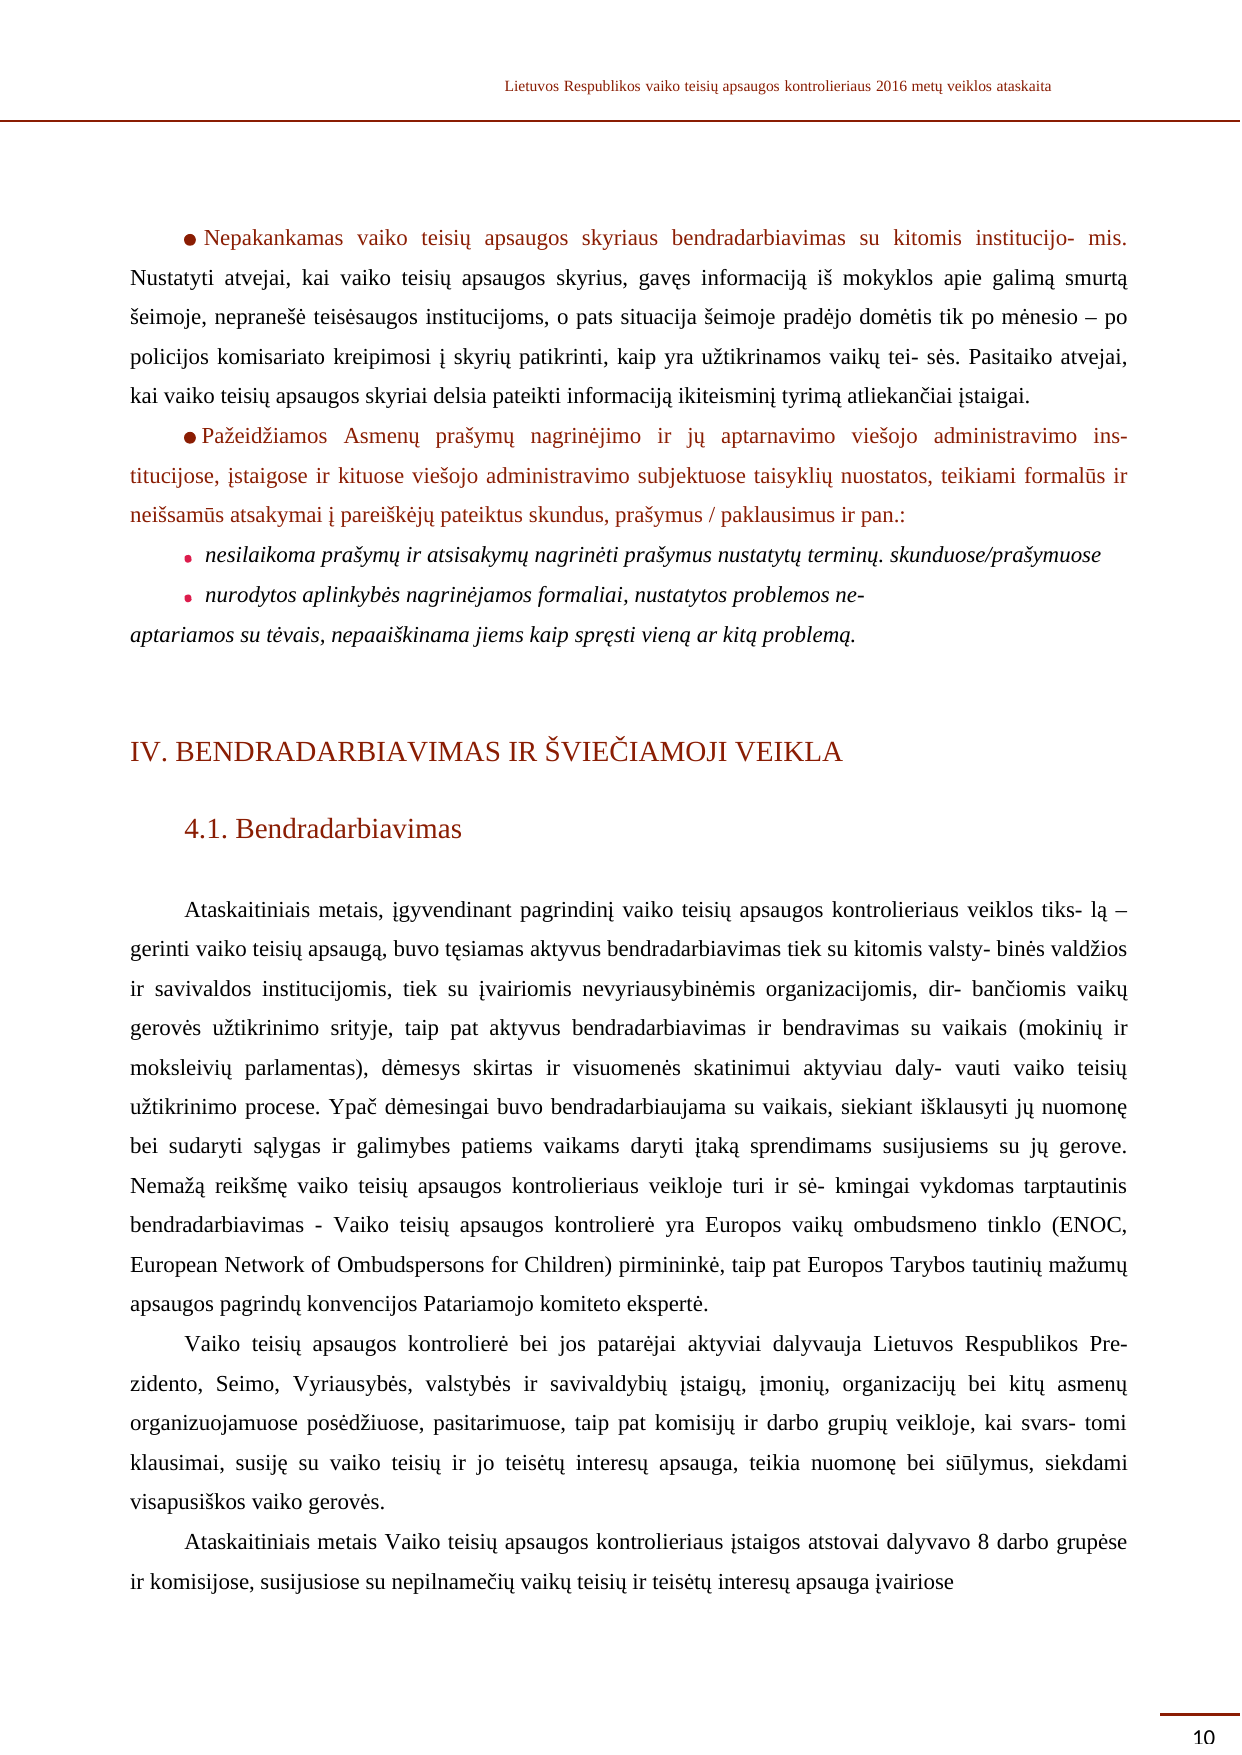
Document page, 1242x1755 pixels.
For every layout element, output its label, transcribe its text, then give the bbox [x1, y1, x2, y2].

text IV. BENDRADARBIAVIMAS IR ŠVIEČIAMOJI VEIKLA [130, 734, 1242, 767]
text Pažeidžiamos Asmenų prašymų nagrinėjimo ir jų aptarnavimo viešojo administravimo ins- titucijose, įstaigose ir kituose viešojo administravimo subjektuose taisyklių nuostatos, teikiami formalūs ir neišsamūs atsakymai į pareiškėjų pateiktus skundus, prašymus / paklausimus ir pan.: [130, 422, 1129, 528]
text Ataskaitiniais metais, įgyvendinant pagrindinį vaiko teisių apsaugos kontrolieriaus veiklos tiks- lą – gerinti vaiko teisių apsaugą, buvo tęsiamas aktyvus bendradarbiavimas tiek su kitomis valsty- binės valdžios ir savivaldos institucijomis, tiek su įvairiomis nevyriausybinėmis organizacijomis, dir- bančiomis vaikų gerovės užtikrinimo srityje, taip pat aktyvus bendradarbiavimas ir bendravimas su vaikais (mokinių ir moksleivių parlamentas), dėmesys skirtas ir visuomenės skatinimui aktyviau daly- vauti vaiko teisių užtikrinimo procese. Ypač dėmesingai buvo bendradarbiaujama su vaikais, siekiant išklausyti jų nuomonę bei sudaryti sąlygas ir galimybes patiems vaikams daryti įtaką sprendimams susijusiems su jų gerove. Nemažą reikšmę vaiko teisių apsaugos kontrolieriaus veikloje turi ir sė- kmingai vykdomas tarptautinis bendradarbiavimas - Vaiko teisių apsaugos kontrolierė yra Europos vaikų ombudsmeno tinklo (ENOC, European Network of Ombudspersons for Children) pirmininkė, taip pat Europos Tarybos tautinių mažumų apsaugos pagrindų konvencijos Patariamojo komiteto ekspertė. [130, 896, 1129, 1317]
text nesilaikoma prašymų ir atsisakymų nagrinėti prašymus nustatytų terminų. skunduose/prašymuose nurodytos aplinkybės nagrinėjamos formaliai, nustatytos problemos ne- [205, 541, 1129, 607]
text Vaiko teisių apsaugos kontrolierė bei jos patarėjai aktyviai dalyvauja Lietuvos Respublikos Pre- zidento, Seimo, Vyriausybės, valstybės ir savivaldybių įstaigų, įmonių, organizacijų bei kitų asmenų organizuojamuose posėdžiuose, pasitarimuose, taip pat komisijų ir darbo grupių veikloje, kai svars- tomi klausimai, susiję su vaiko teisių ir jo teisėtų interesų apsauga, teikia nuomonę bei siūlymus, siekdami visapusiškos vaiko gerovės. [130, 1330, 1129, 1515]
text aptariamos su tėvais, nepaaiškinama jiems kaip spręsti vieną ar kitą problemą. [130, 621, 1242, 647]
text Ataskaitiniais metais Vaiko teisių apsaugos kontrolieriaus įstaigos atstovai dalyvavo 8 darbo grupėse ir komisijose, susijusiose su nepilnamečių vaikų teisių ir teisėtų interesų apsauga įvairiose [130, 1528, 1129, 1594]
text 4.1. Bendradarbiavimas [184, 811, 1242, 844]
text Nepakankamas vaiko teisių apsaugos skyriaus bendradarbiavimas su kitomis institucijo- mis. Nustatyti atvejai, kai vaiko teisių apsaugos skyrius, gavęs informaciją iš mokyklos apie galimą smurtą šeimoje, nepranešė teisėsaugos institucijoms, o pats situacija šeimoje pradėjo domėtis tik po mėnesio – po policijos komisariato kreipimosi į skyrių patikrinti, kaip yra užtikrinamos vaikų tei- sės. Pasitaiko atvejai, kai vaiko teisių apsaugos skyriai delsia pateikti informaciją ikiteisminį tyrimą atliekančiai įstaigai. [130, 224, 1129, 409]
